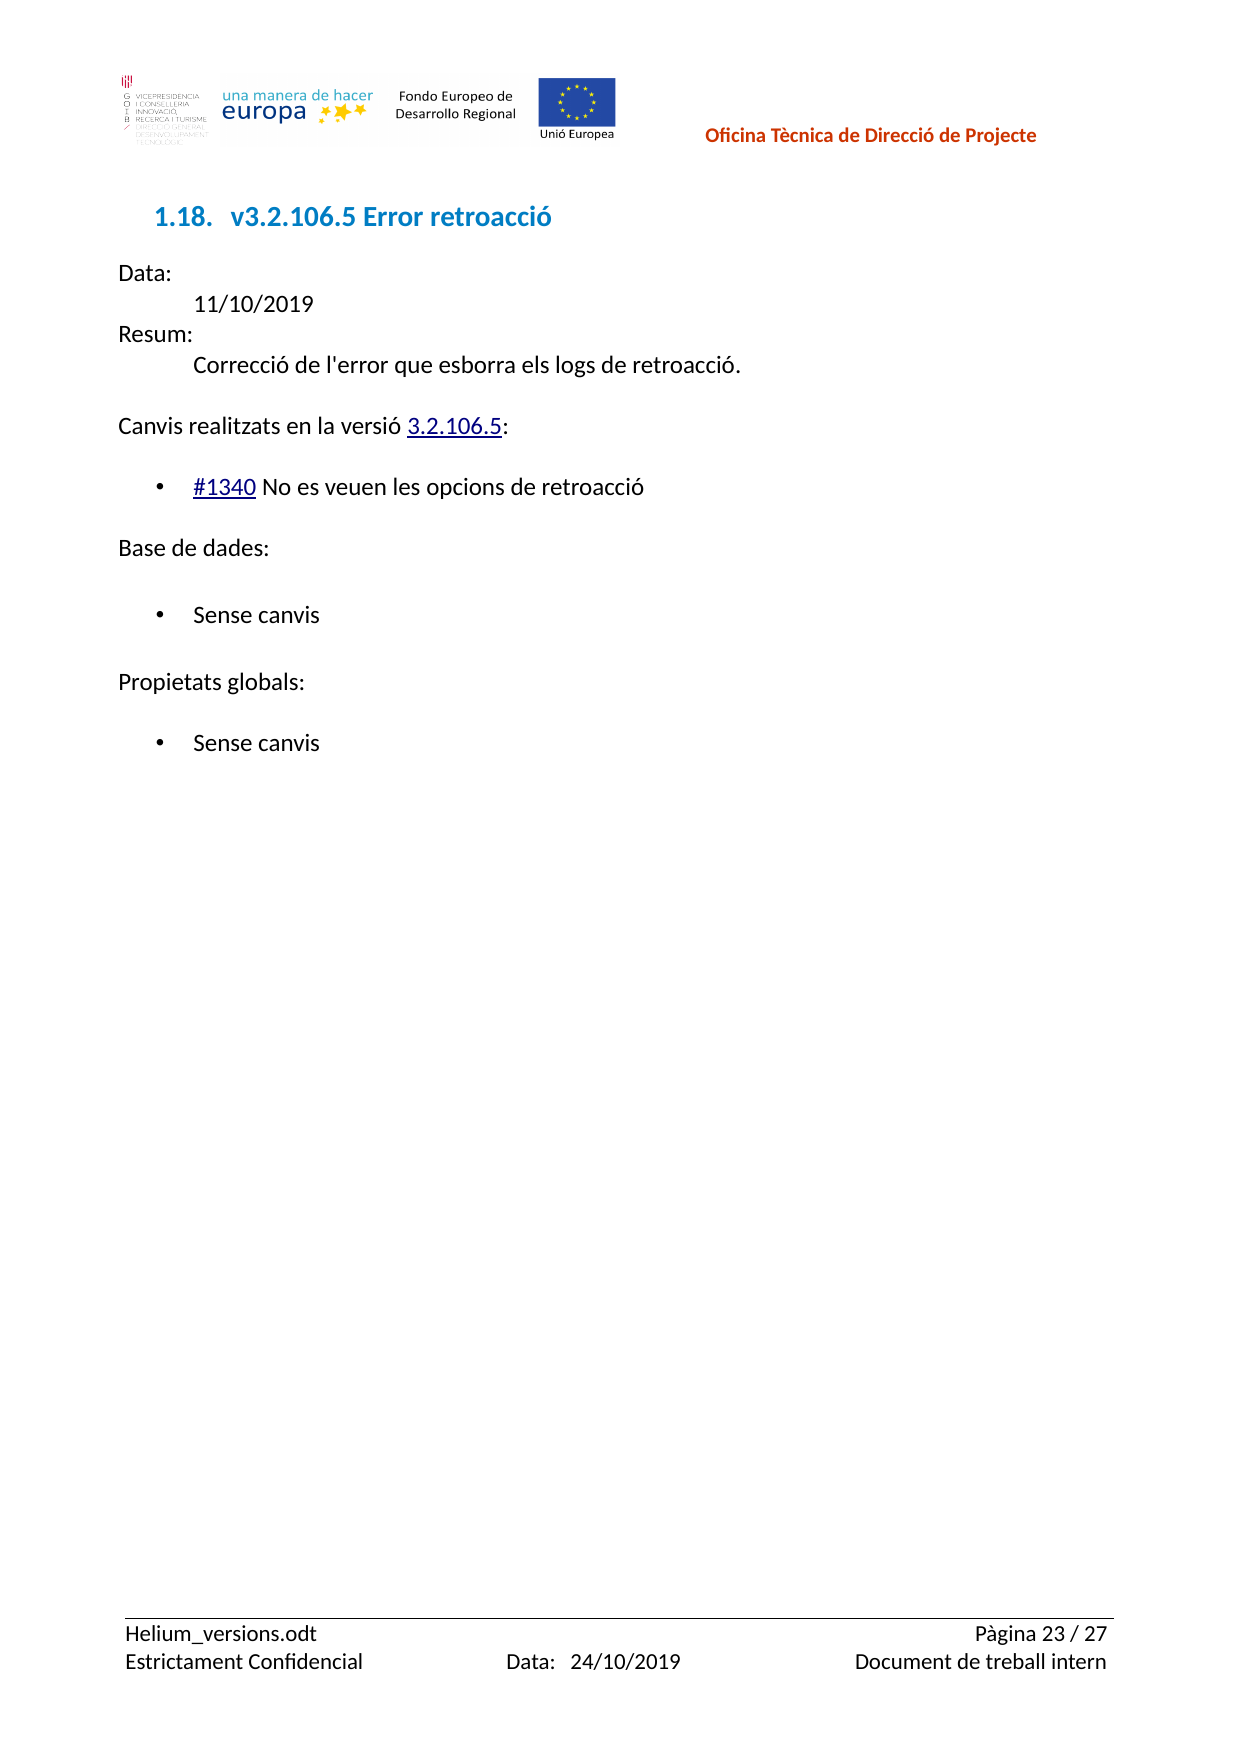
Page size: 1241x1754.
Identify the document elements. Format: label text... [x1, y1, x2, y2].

list Sense canvis [156, 727, 1122, 758]
list #1340 No es veuen les opcions de retroacció [156, 471, 1122, 502]
picture [219, 73, 621, 147]
text Resum: [118, 319, 1122, 349]
picture [118, 73, 213, 147]
text 11/10/2019 [118, 288, 1122, 319]
text Correcció de l'error que esborra els logs de retroacció. [118, 349, 1122, 380]
subtitle v3.2.106.5 Error retroacció [153, 198, 1122, 234]
text Propietats globals: [118, 666, 1122, 697]
text Base de dades: [118, 532, 1122, 563]
text Data: [118, 258, 1122, 288]
text Canvis realitzats en la versió 3.2.106.5: [118, 410, 1122, 441]
list Sense canvis [156, 599, 1122, 630]
